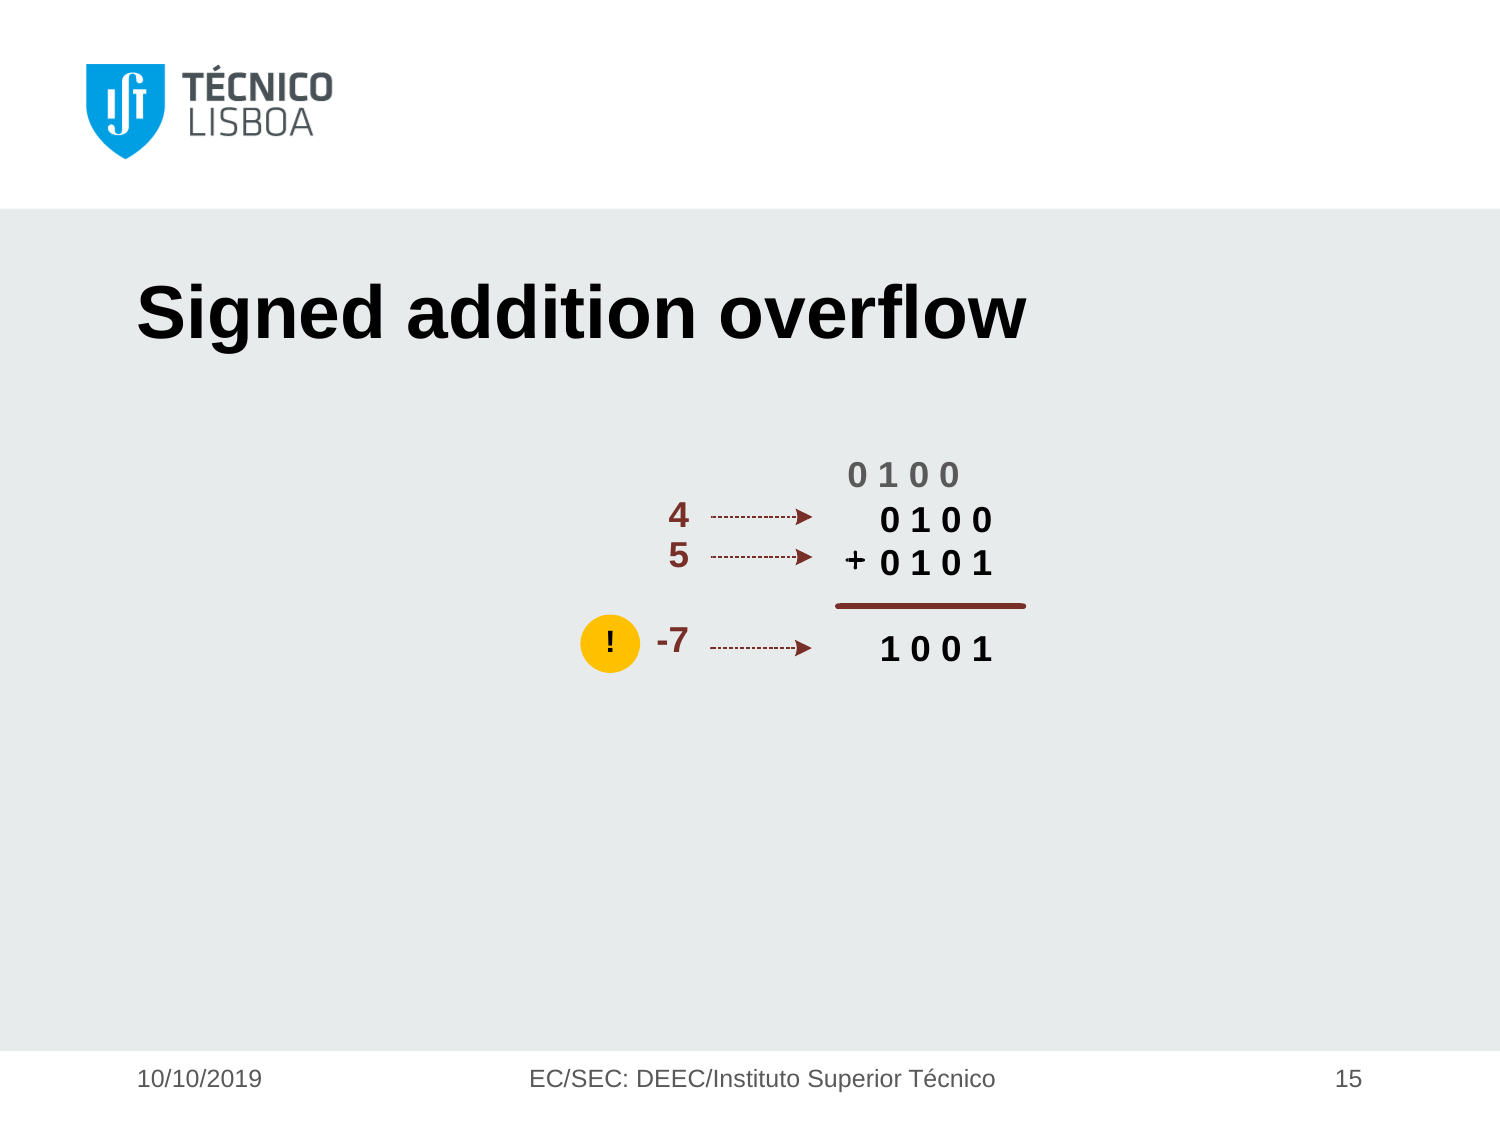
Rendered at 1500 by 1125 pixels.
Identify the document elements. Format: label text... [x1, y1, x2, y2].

title Signed addition overflow [121, 237, 1378, 381]
picture [0, 0, 1500, 1125]
footer EC/SEC: DEEC/Instituto Superior Técnico [512, 1052, 1021, 1103]
slide_number 10/10/2019 [121, 1052, 425, 1103]
slide_number [1077, 1052, 1378, 1103]
